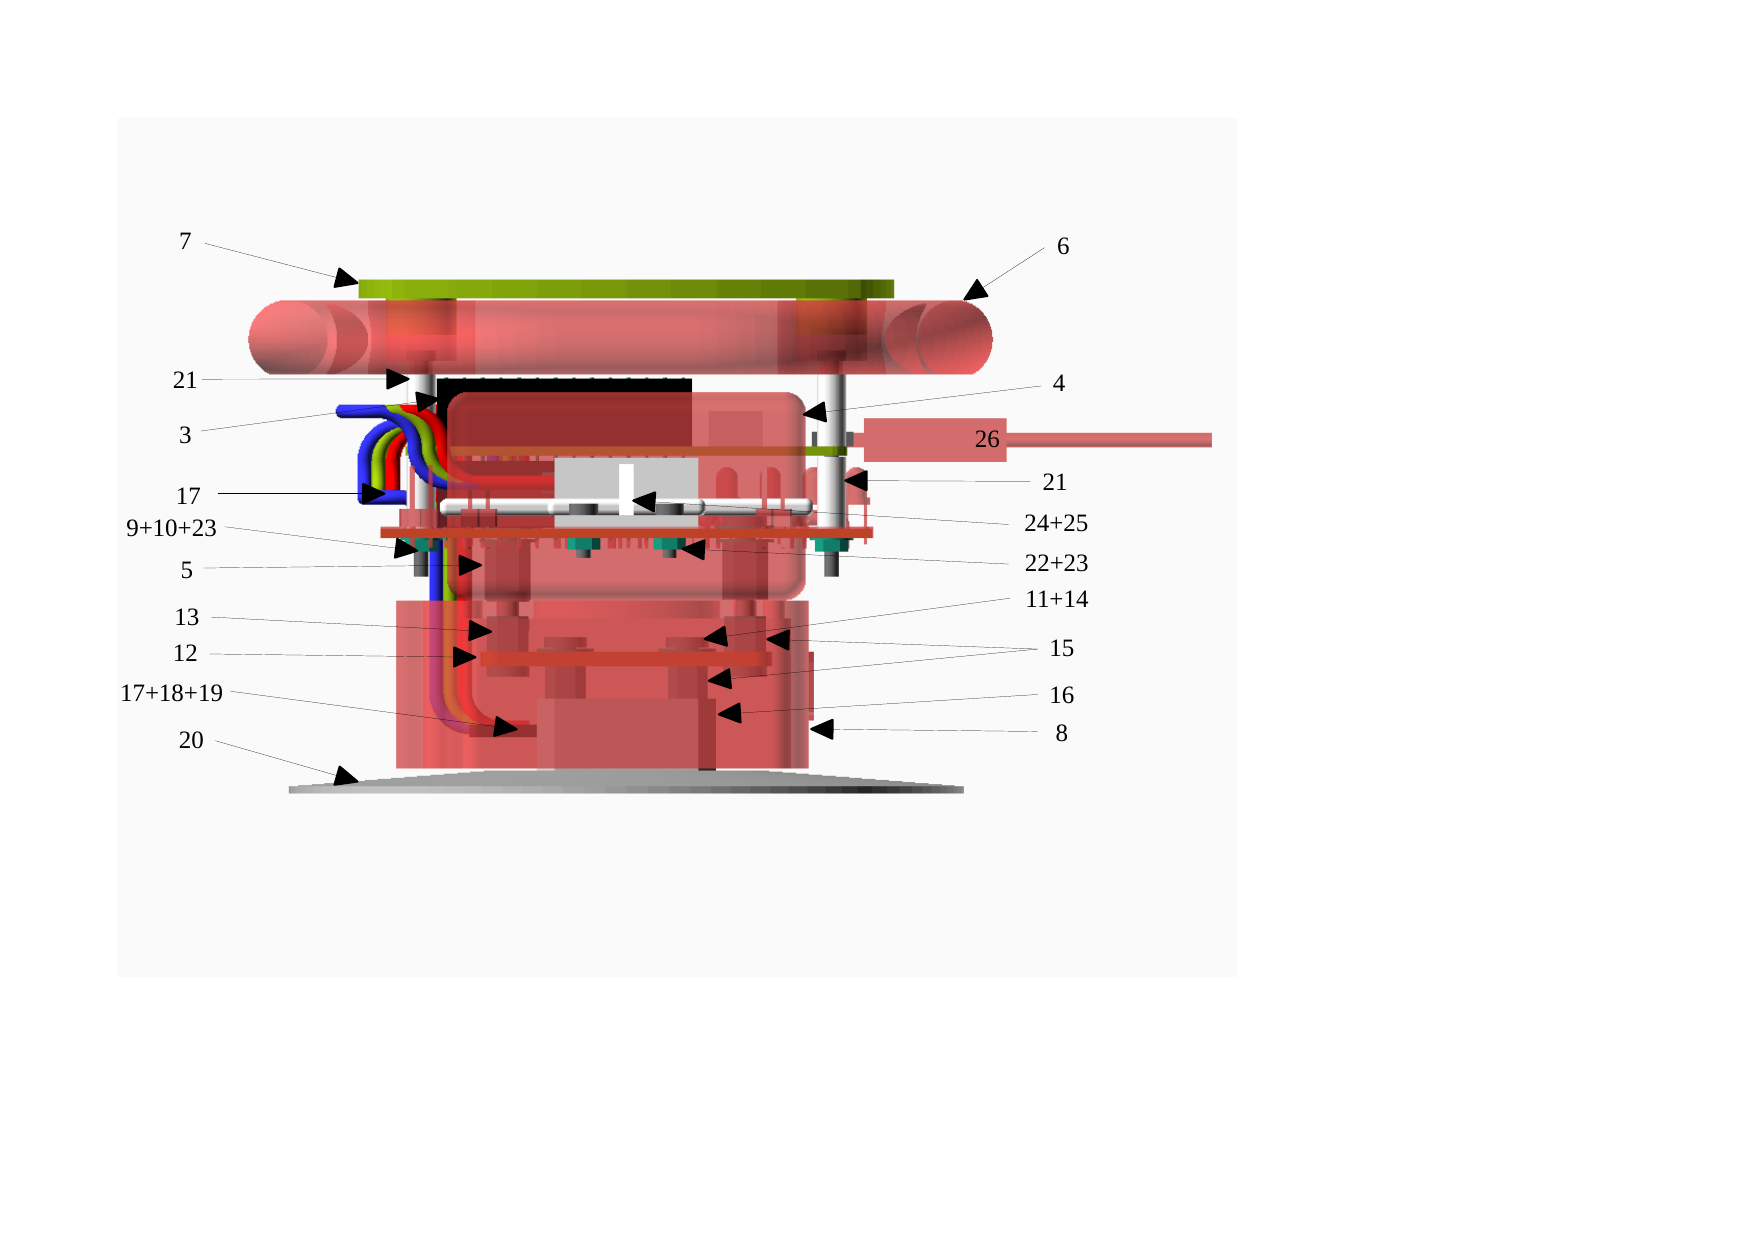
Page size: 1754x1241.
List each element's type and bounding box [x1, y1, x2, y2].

picture [118, 118, 1238, 977]
